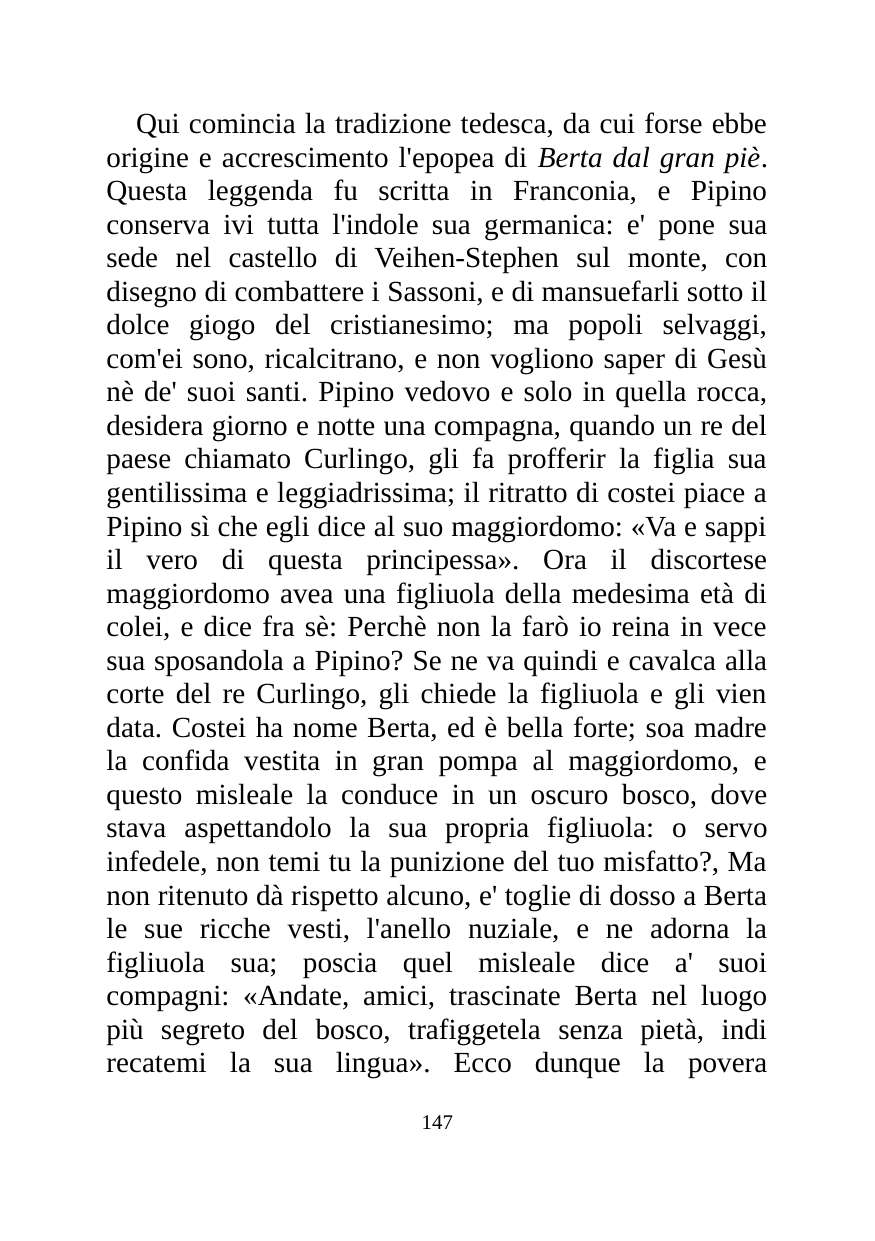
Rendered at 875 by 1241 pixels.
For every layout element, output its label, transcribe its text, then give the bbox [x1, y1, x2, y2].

text Qui comincia la tradizione tedesca, da cui forse ebbe origine e accrescimento l'epopea di Berta dal gran piè. Questa leggenda fu scritta in Franconia, e Pipino conserva ivi tutta l'indole sua germanica: e' pone sua sede nel castello di Veihen-Stephen sul monte, con disegno di combattere i Sassoni, e di mansuefarli sotto il dolce giogo del cristianesimo; ma popoli selvaggi, com'ei sono, ricalcitrano, e non vogliono saper di Gesù nè de' suoi santi. Pipino vedovo e solo in quella rocca, desidera giorno e notte una compagna, quando un re del paese chiamato Curlingo, gli fa profferir la figlia sua gentilissima e leggiadrissima; il ritratto di costei piace a Pipino sì che egli dice al suo maggiordomo: «Va e sappi il vero di questa principessa». Ora il discortese maggiordomo avea una figliuola della medesima età di colei, e dice fra sè: Perchè non la farò io reina in vece sua sposandola a Pipino? Se ne va quindi e cavalca alla corte del re Curlingo, gli chiede la figliuola e gli vien data. Costei ha nome Berta, ed è bella forte; soa madre la confida vestita in gran pompa al maggiordomo, e questo misleale la conduce in un oscuro bosco, dove stava aspettandolo la sua propria figliuola: o servo infedele, non temi tu la punizione del tuo misfatto?, Ma non ritenuto dà rispetto alcuno, e' toglie di dosso a Berta le sue ricche vesti, l'anello nuziale, e ne adorna la figliuola sua; poscia quel misleale dice a' suoi compagni: «Andate, amici, trascinate Berta nel luogo più segreto del bosco, trafiggetela senza pietà, indi recatemi la sua lingua». Ecco dunque la povera [106, 106, 768, 1079]
